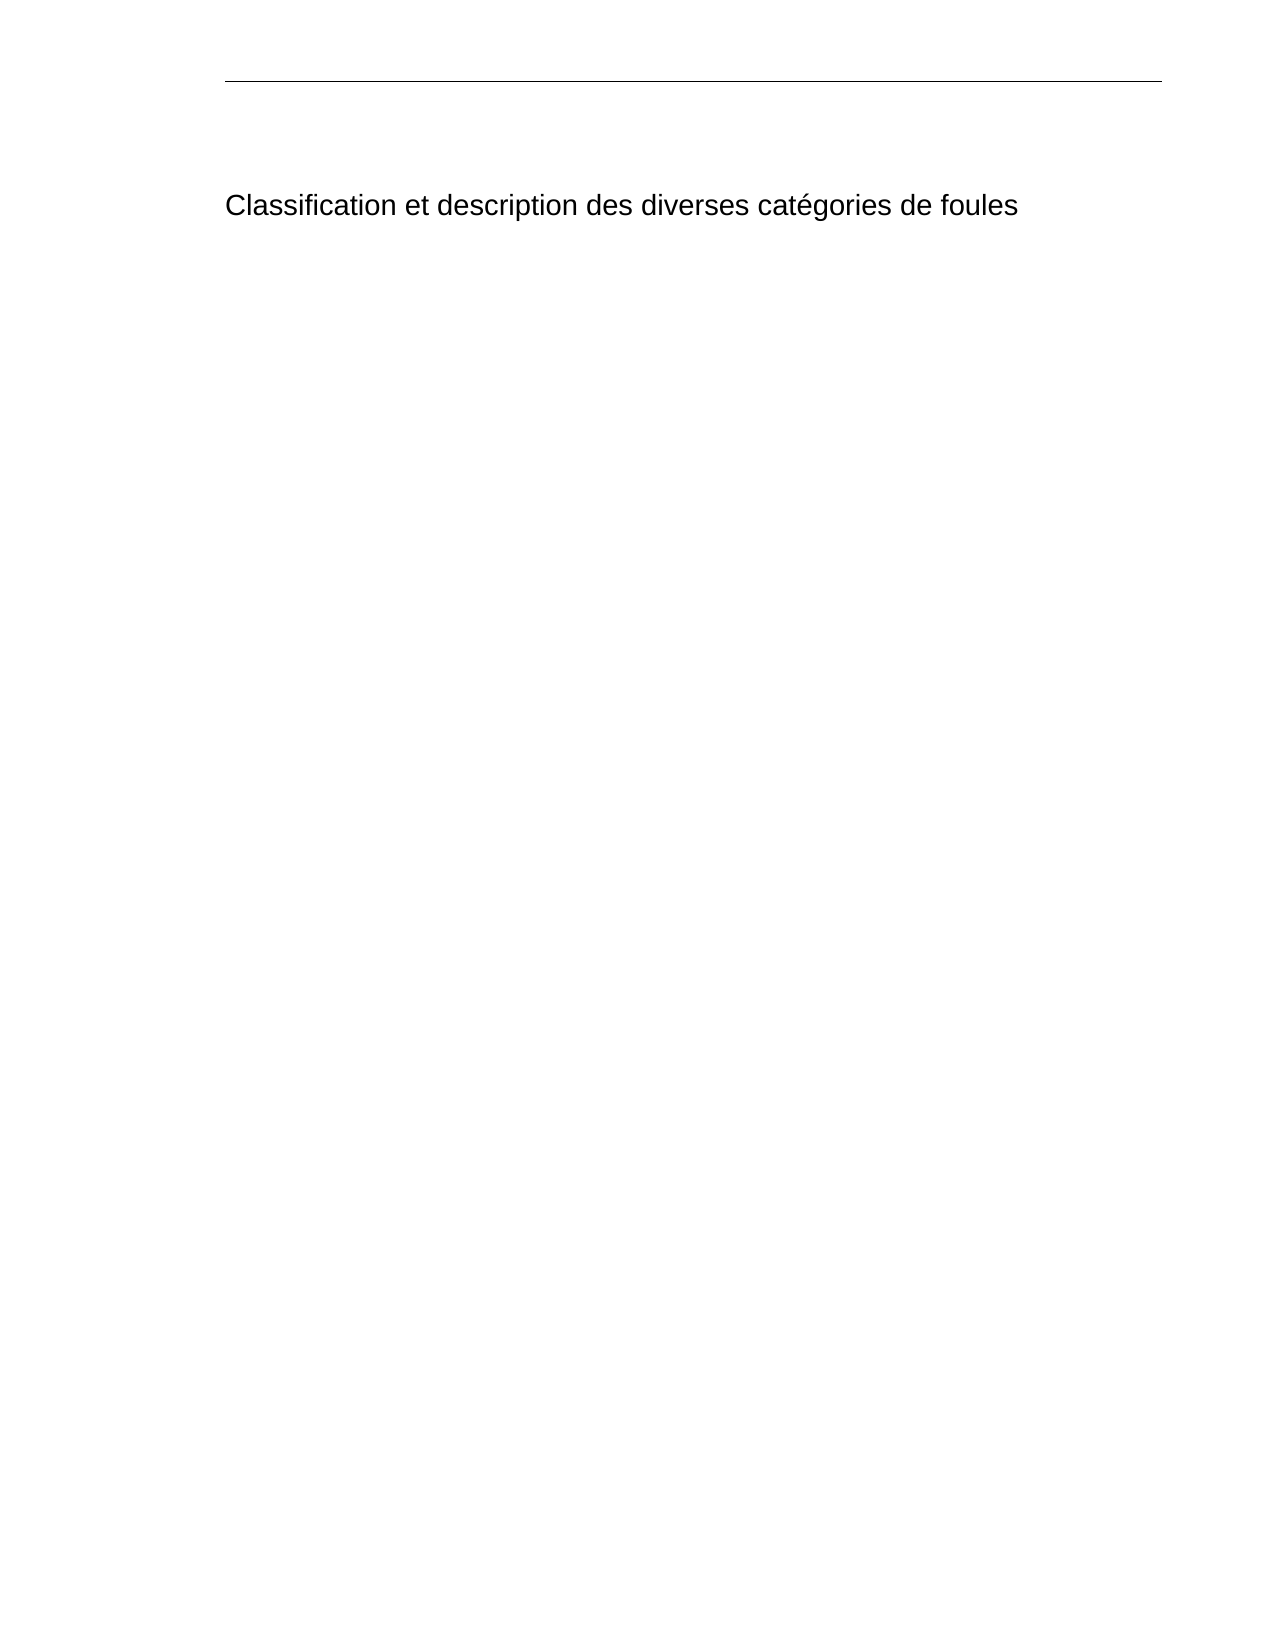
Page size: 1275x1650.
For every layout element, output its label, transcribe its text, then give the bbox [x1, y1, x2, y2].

subtitle Classification et description des diverses catégories de foules [225, 187, 1162, 221]
